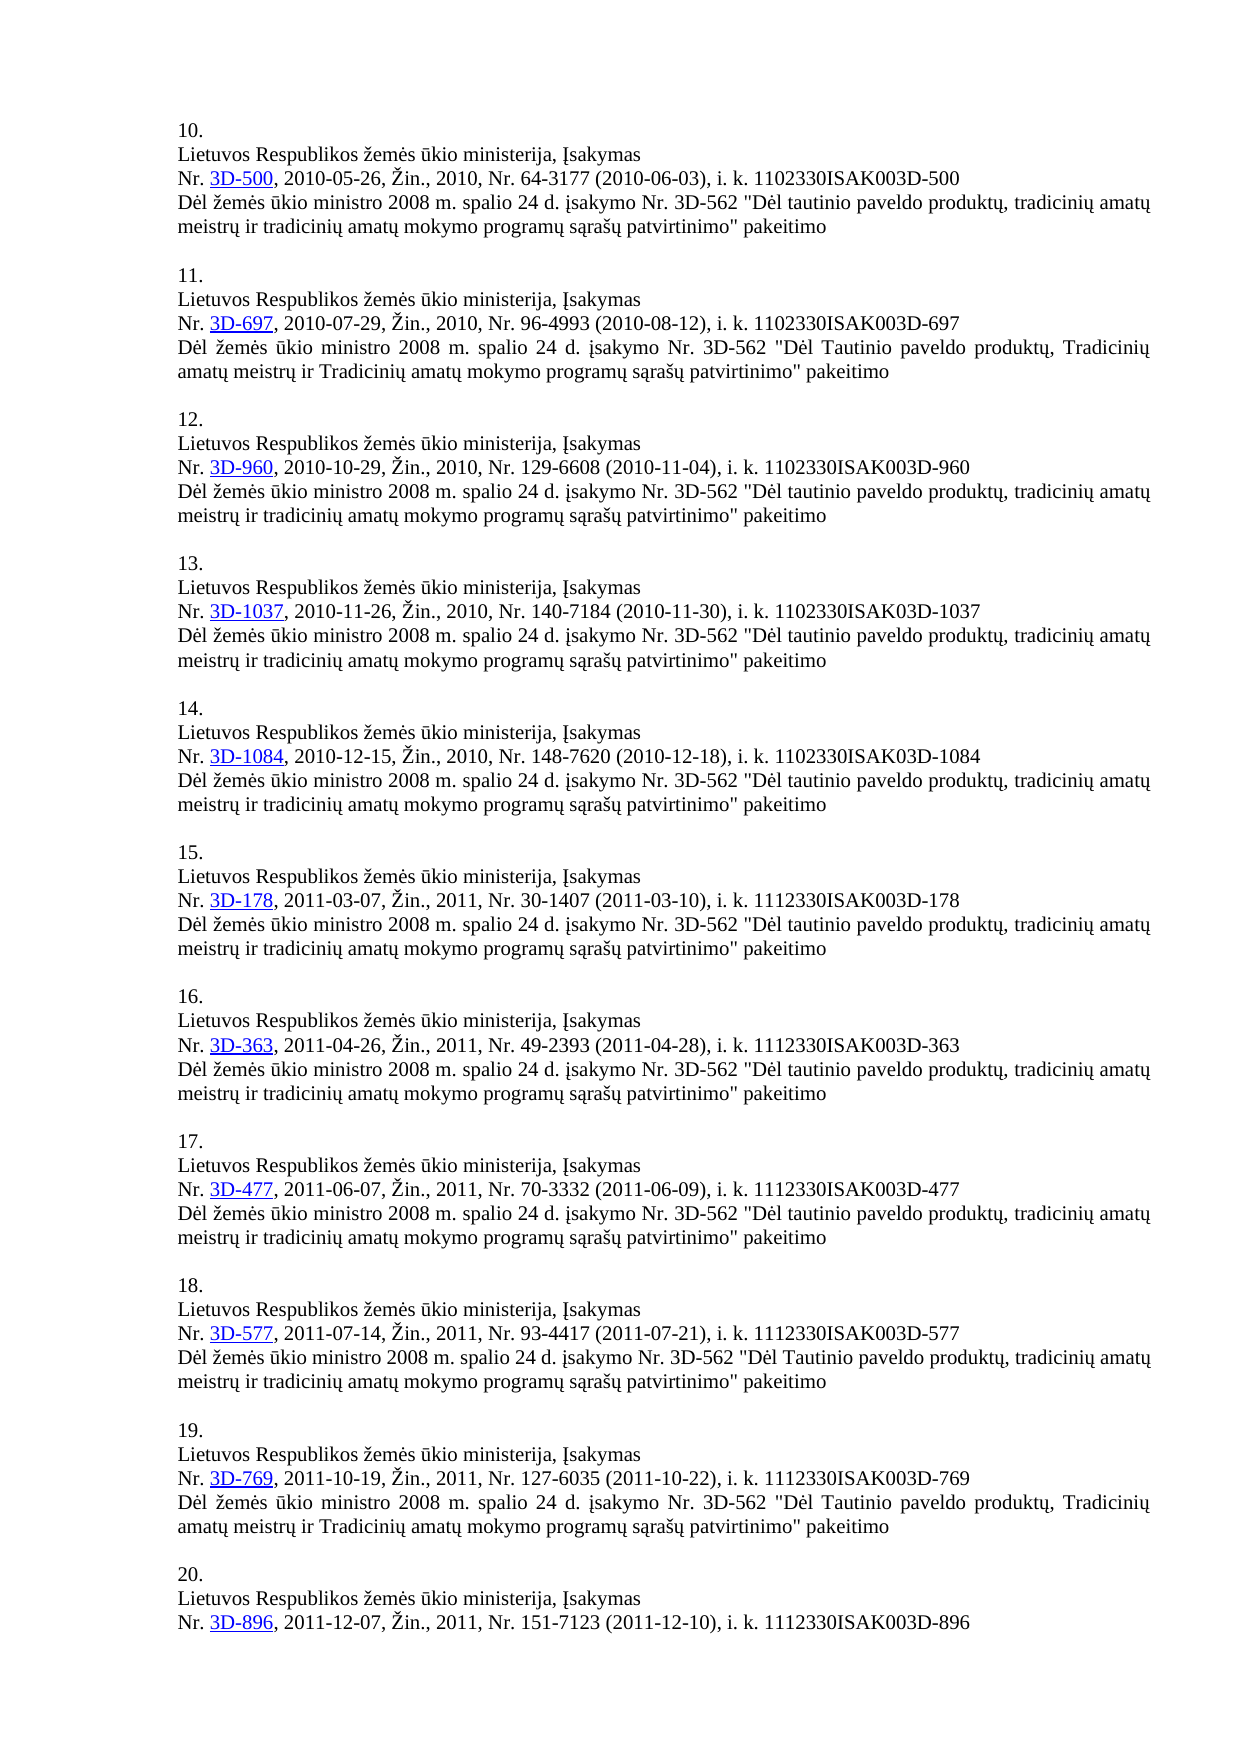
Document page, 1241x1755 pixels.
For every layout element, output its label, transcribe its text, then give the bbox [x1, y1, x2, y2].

text Dėl žemės ūkio ministro 2008 m. spalio 24 d. įsakymo Nr. 3D-562 "Dėl Tautinio paveldo produktų, Tradicinių amatų meistrų ir Tradicinių amatų mokymo programų sąrašų patvirtinimo" pakeitimo [177, 335, 1152, 383]
text Lietuvos Respublikos žemės ūkio ministerija, Įsakymas [177, 142, 1152, 166]
text Lietuvos Respublikos žemės ūkio ministerija, Įsakymas [177, 287, 1152, 311]
text 11. [177, 262, 1152, 287]
text Nr. 3D-363, 2011-04-26, Žin., 2011, Nr. 49-2393 (2011-04-28), i. k. 1112330ISAK003D-363 [177, 1032, 1152, 1057]
text Lietuvos Respublikos žemės ūkio ministerija, Įsakymas [177, 1297, 1152, 1321]
text Dėl žemės ūkio ministro 2008 m. spalio 24 d. įsakymo Nr. 3D-562 "Dėl Tautinio paveldo produktų, tradicinių amatų meistrų ir tradicinių amatų mokymo programų sąrašų patvirtinimo" pakeitimo [177, 1345, 1152, 1393]
text 16. [177, 984, 1152, 1008]
text Dėl žemės ūkio ministro 2008 m. spalio 24 d. įsakymo Nr. 3D-562 "Dėl tautinio paveldo produktų, tradicinių amatų meistrų ir tradicinių amatų mokymo programų sąrašų patvirtinimo" pakeitimo [177, 1201, 1152, 1249]
text Nr. 3D-500, 2010-05-26, Žin., 2010, Nr. 64-3177 (2010-06-03), i. k. 1102330ISAK003D-500 [177, 166, 1152, 190]
text 18. [177, 1273, 1152, 1297]
text Lietuvos Respublikos žemės ūkio ministerija, Įsakymas [177, 431, 1152, 455]
text Dėl žemės ūkio ministro 2008 m. spalio 24 d. įsakymo Nr. 3D-562 "Dėl tautinio paveldo produktų, tradicinių amatų meistrų ir tradicinių amatų mokymo programų sąrašų patvirtinimo" pakeitimo [177, 479, 1152, 527]
text Nr. 3D-477, 2011-06-07, Žin., 2011, Nr. 70-3332 (2011-06-09), i. k. 1112330ISAK003D-477 [177, 1177, 1152, 1201]
text 20. [177, 1562, 1152, 1586]
text Dėl žemės ūkio ministro 2008 m. spalio 24 d. įsakymo Nr. 3D-562 "Dėl tautinio paveldo produktų, tradicinių amatų meistrų ir tradicinių amatų mokymo programų sąrašų patvirtinimo" pakeitimo [177, 190, 1152, 238]
text 10. [177, 118, 1152, 142]
text Nr. 3D-1084, 2010-12-15, Žin., 2010, Nr. 148-7620 (2010-12-18), i. k. 1102330ISAK03D-1084 [177, 744, 1152, 768]
text Nr. 3D-178, 2011-03-07, Žin., 2011, Nr. 30-1407 (2011-03-10), i. k. 1112330ISAK003D-178 [177, 888, 1152, 912]
text Dėl žemės ūkio ministro 2008 m. spalio 24 d. įsakymo Nr. 3D-562 "Dėl tautinio paveldo produktų, tradicinių amatų meistrų ir tradicinių amatų mokymo programų sąrašų patvirtinimo" pakeitimo [177, 768, 1152, 816]
text Nr. 3D-960, 2010-10-29, Žin., 2010, Nr. 129-6608 (2010-11-04), i. k. 1102330ISAK003D-960 [177, 455, 1152, 479]
text Dėl žemės ūkio ministro 2008 m. spalio 24 d. įsakymo Nr. 3D-562 "Dėl tautinio paveldo produktų, tradicinių amatų meistrų ir tradicinių amatų mokymo programų sąrašų patvirtinimo" pakeitimo [177, 912, 1152, 960]
text 13. [177, 551, 1152, 575]
text Lietuvos Respublikos žemės ūkio ministerija, Įsakymas [177, 1008, 1152, 1032]
text Nr. 3D-697, 2010-07-29, Žin., 2010, Nr. 96-4993 (2010-08-12), i. k. 1102330ISAK003D-697 [177, 311, 1152, 335]
text Lietuvos Respublikos žemės ūkio ministerija, Įsakymas [177, 864, 1152, 888]
text 17. [177, 1129, 1152, 1153]
text 15. [177, 840, 1152, 864]
text Lietuvos Respublikos žemės ūkio ministerija, Įsakymas [177, 1586, 1152, 1610]
text Lietuvos Respublikos žemės ūkio ministerija, Įsakymas [177, 1153, 1152, 1177]
text Dėl žemės ūkio ministro 2008 m. spalio 24 d. įsakymo Nr. 3D-562 "Dėl tautinio paveldo produktų, tradicinių amatų meistrų ir tradicinių amatų mokymo programų sąrašų patvirtinimo" pakeitimo [177, 1057, 1152, 1105]
text Nr. 3D-577, 2011-07-14, Žin., 2011, Nr. 93-4417 (2011-07-21), i. k. 1112330ISAK003D-577 [177, 1321, 1152, 1345]
text Nr. 3D-896, 2011-12-07, Žin., 2011, Nr. 151-7123 (2011-12-10), i. k. 1112330ISAK003D-896 [177, 1610, 1152, 1634]
text Dėl žemės ūkio ministro 2008 m. spalio 24 d. įsakymo Nr. 3D-562 "Dėl tautinio paveldo produktų, tradicinių amatų meistrų ir tradicinių amatų mokymo programų sąrašų patvirtinimo" pakeitimo [177, 623, 1152, 672]
text 12. [177, 407, 1152, 431]
text 19. [177, 1417, 1152, 1442]
text 14. [177, 696, 1152, 720]
text Nr. 3D-1037, 2010-11-26, Žin., 2010, Nr. 140-7184 (2010-11-30), i. k. 1102330ISAK03D-1037 [177, 599, 1152, 623]
text Lietuvos Respublikos žemės ūkio ministerija, Įsakymas [177, 720, 1152, 744]
text Nr. 3D-769, 2011-10-19, Žin., 2011, Nr. 127-6035 (2011-10-22), i. k. 1112330ISAK003D-769 [177, 1466, 1152, 1490]
text Lietuvos Respublikos žemės ūkio ministerija, Įsakymas [177, 1442, 1152, 1466]
text Lietuvos Respublikos žemės ūkio ministerija, Įsakymas [177, 575, 1152, 599]
text Dėl žemės ūkio ministro 2008 m. spalio 24 d. įsakymo Nr. 3D-562 "Dėl Tautinio paveldo produktų, Tradicinių amatų meistrų ir Tradicinių amatų mokymo programų sąrašų patvirtinimo" pakeitimo [177, 1490, 1152, 1538]
